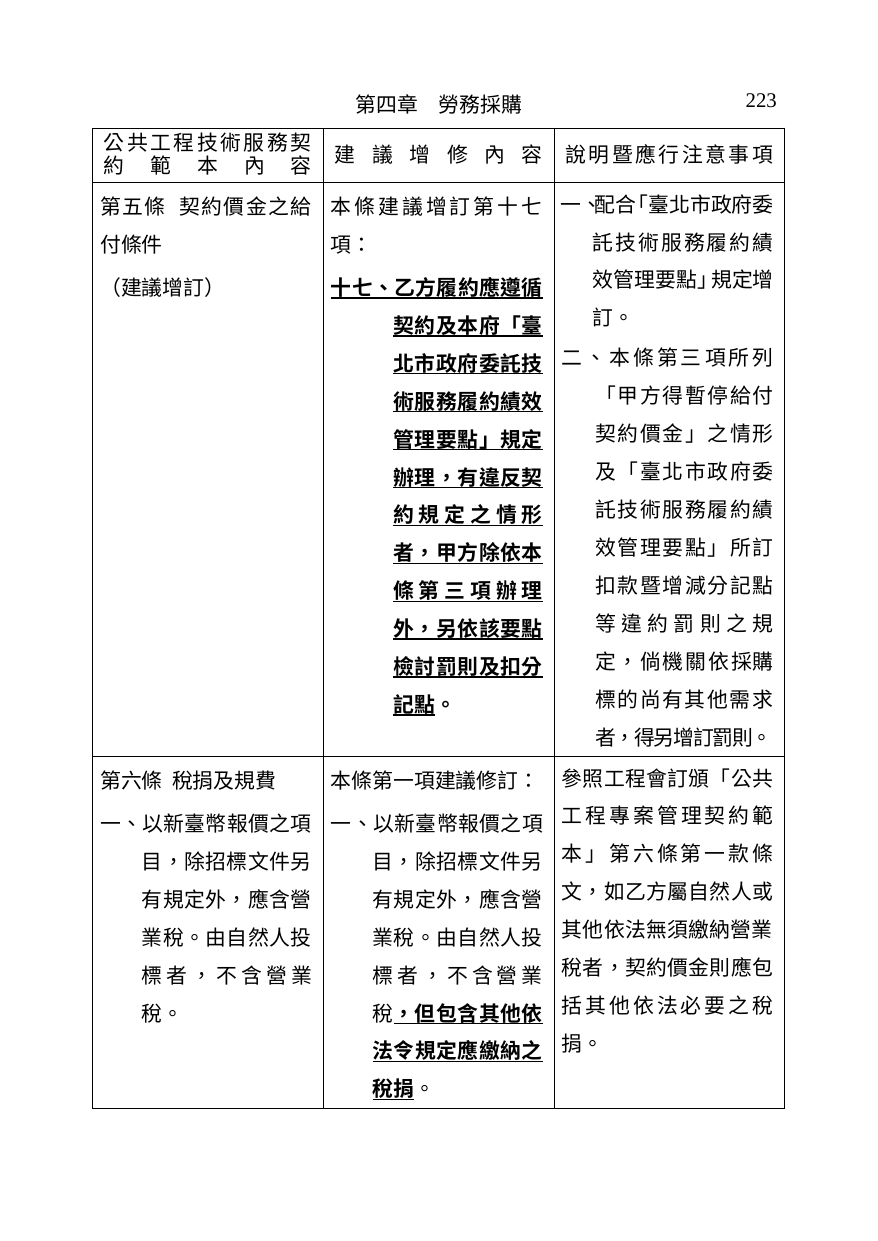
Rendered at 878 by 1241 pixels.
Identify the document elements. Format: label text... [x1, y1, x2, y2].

table_header 說明暨應行注意事項 [555, 129, 784, 182]
table_cell 參照工程會訂頒「公共工程專案管理契約範本」第六條第一款條文，如乙方屬自然人或其他依法無須繳納營業稅者，契約價金則應包括其他依法必要之稅捐。 [555, 757, 784, 1108]
table_cell 第五條 契約價金之給付條件 （建議增訂） [93, 183, 323, 756]
table_header 建議增修內容 [324, 129, 554, 182]
table_cell 第六條 稅捐及規費 一、以新臺幣報價之項目，除招標文件另有規定外，應含營業稅。由自然人投標者，不含營業稅。 [93, 757, 323, 1108]
table_cell 一、配合「臺北市政府委託技術服務履約績效管理要點」規定增訂。 二、本條第三項所列「甲方得暫停給付契約價金」之情形及「臺北市政府委託技術服務履約績效管理要點」所訂扣款暨增減分記點等違約罰則之規定，倘機關依採購標的尚有其他需求者，得另增訂罰則。 [555, 183, 784, 756]
table_cell 本條建議增訂第十七項： 十七、乙方履約應遵循契約及本府「臺北市政府委託技術服務履約績效管理要點」規定辦理，有違反契約規定之情形者，甲方除依本條第三項辦理外，另依該要點檢討罰則及扣分記點。 [324, 183, 554, 756]
table_header 公共工程技術服務契約範本內容 [93, 129, 323, 182]
table_cell 本條第一項建議修訂： 一、以新臺幣報價之項目，除招標文件另有規定外，應含營業稅。由自然人投標者，不含營業稅，但包含其他依法令規定應繳納之稅捐。 [324, 757, 554, 1108]
